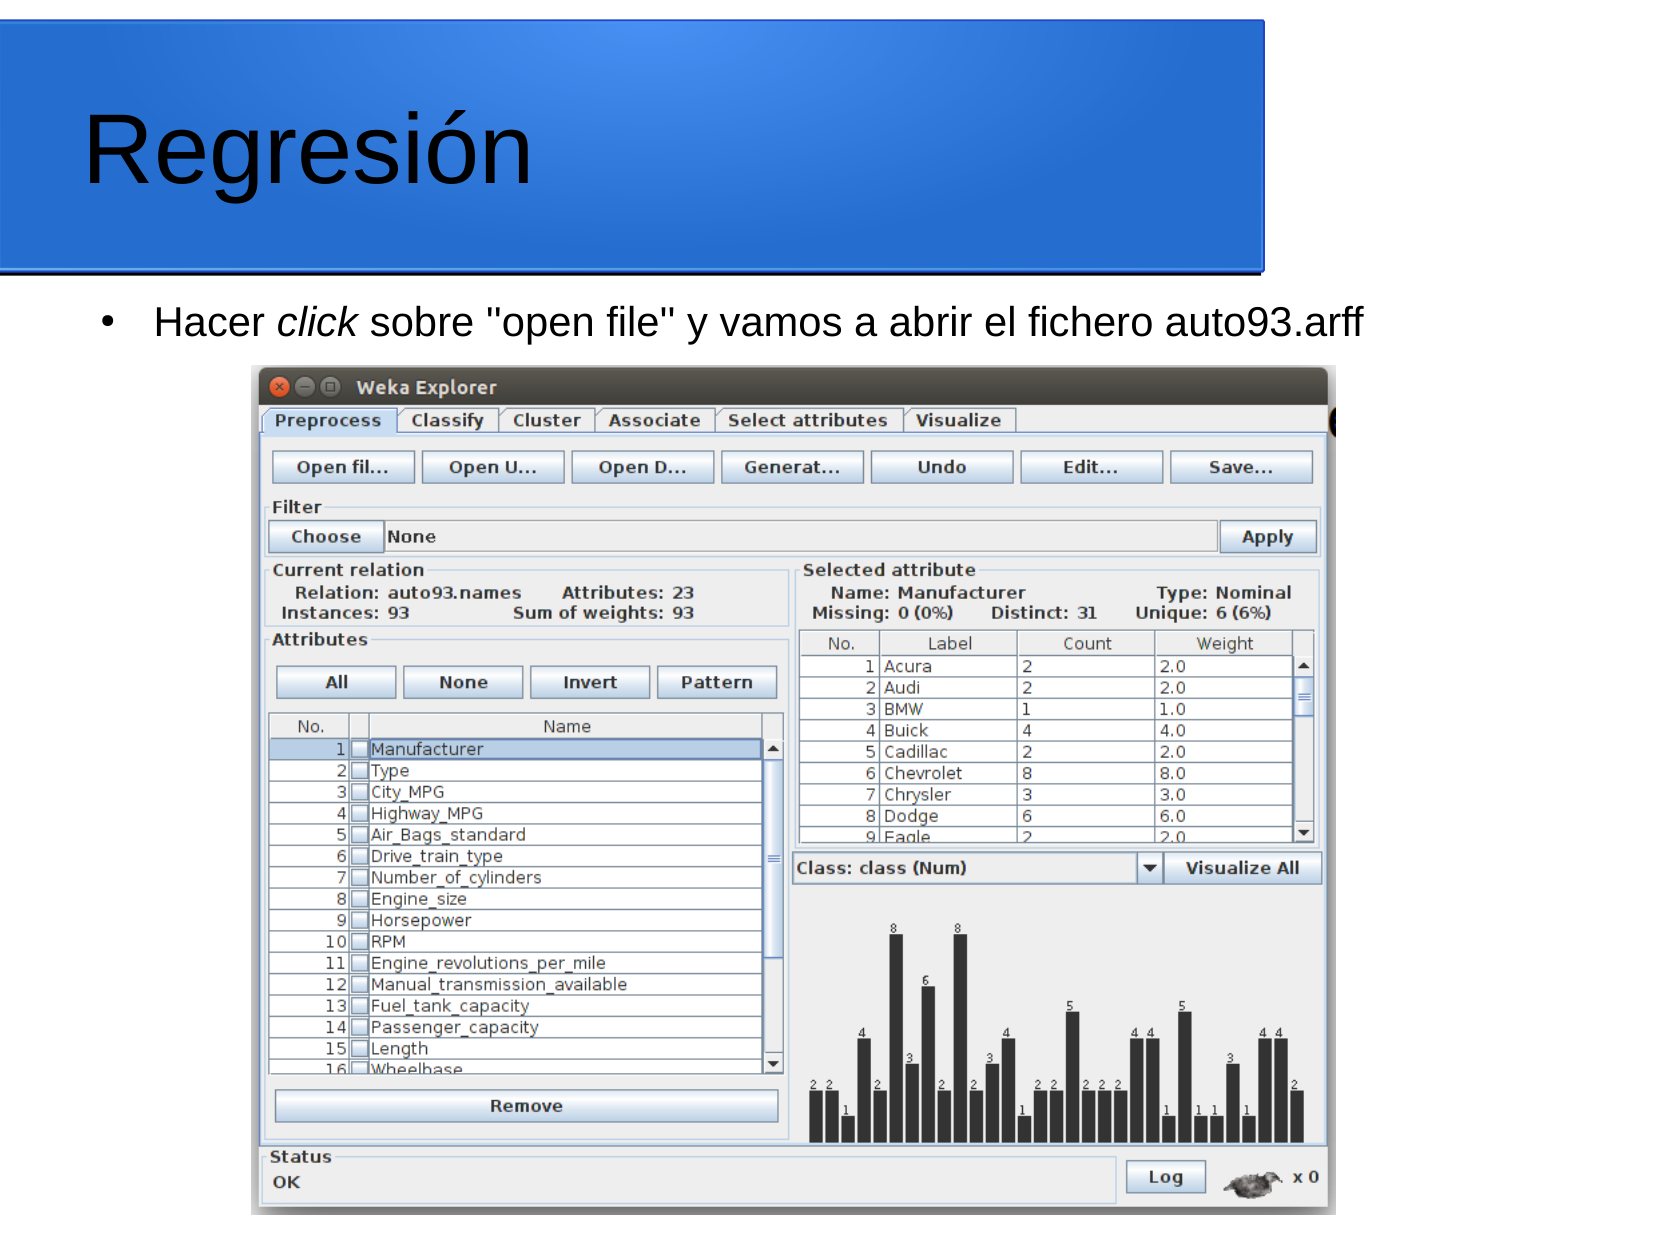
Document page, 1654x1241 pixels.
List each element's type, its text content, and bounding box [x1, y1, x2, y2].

picture [251, 365, 1336, 1215]
title Regresión [82, 47, 1235, 252]
list Hacer click sobre ''open file'' y vamos a abrir el fichero auto93.arff [82, 299, 1571, 1019]
